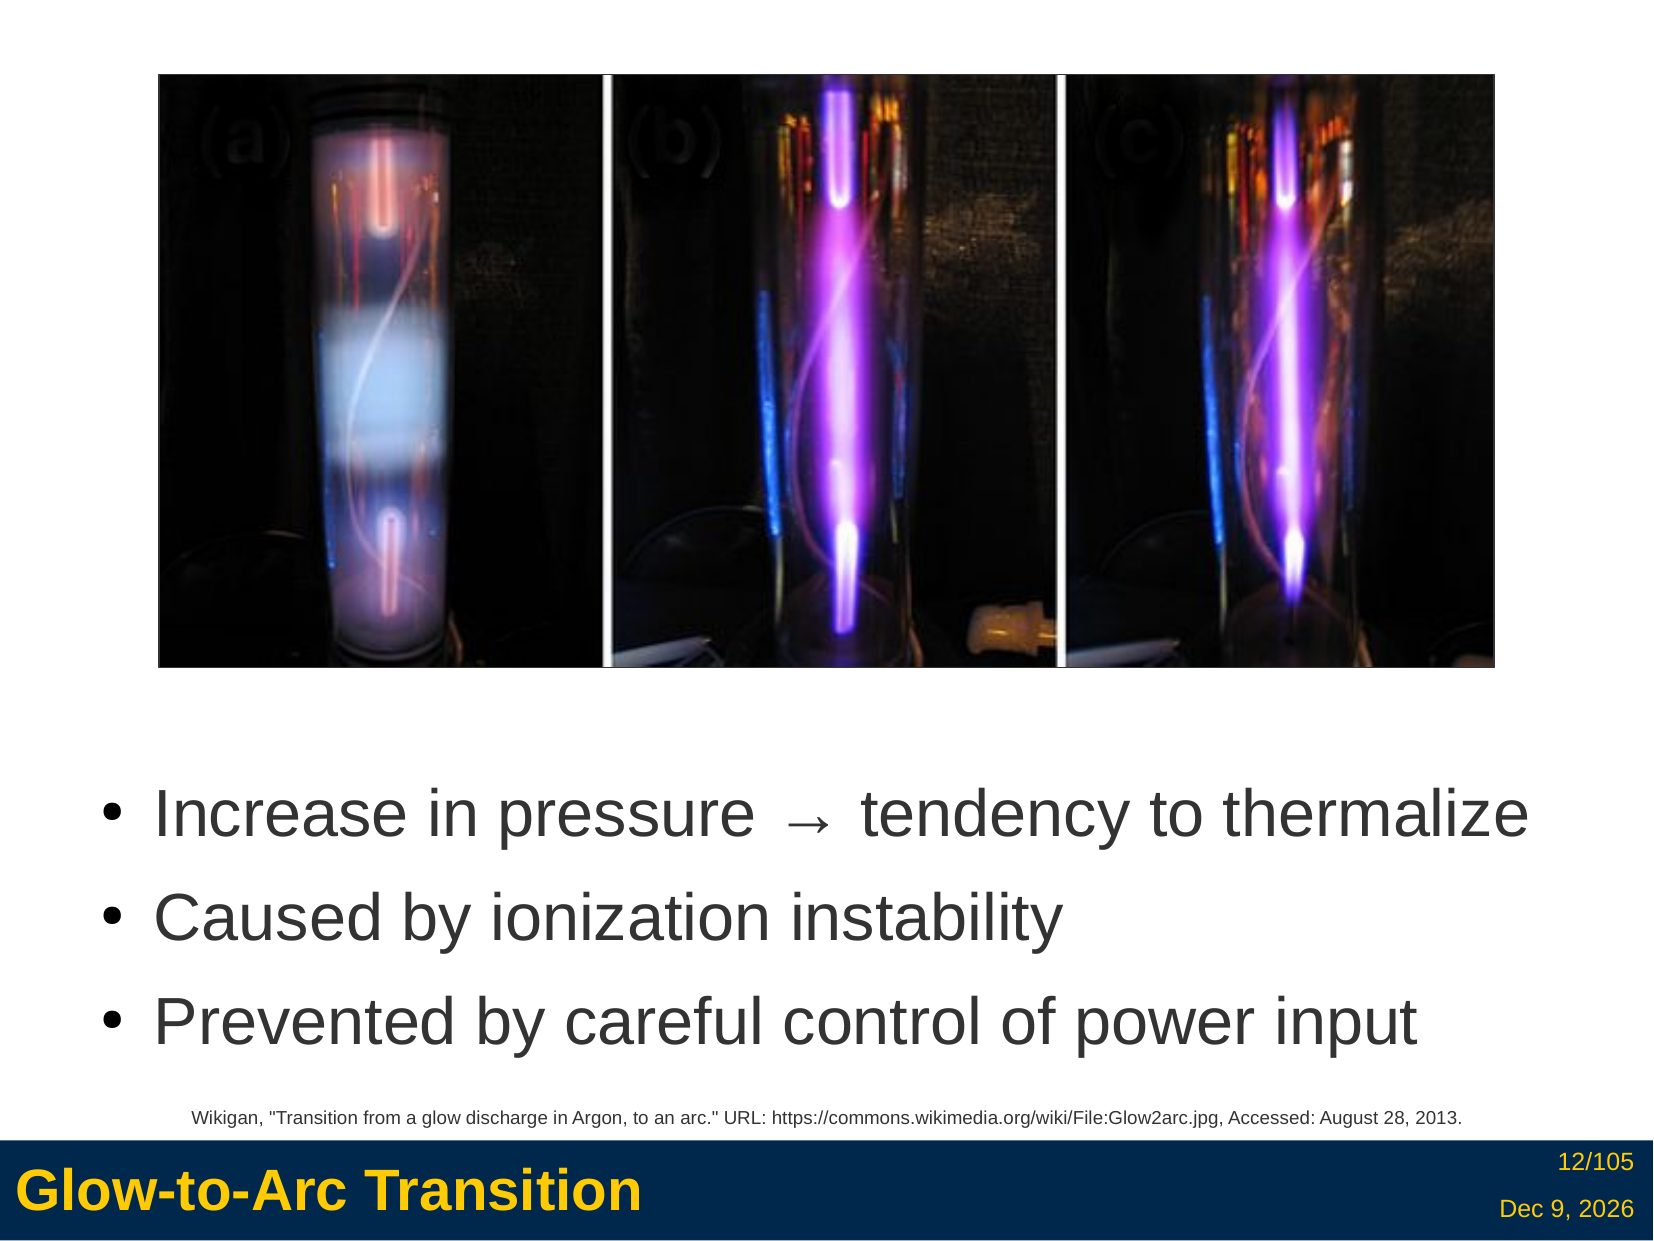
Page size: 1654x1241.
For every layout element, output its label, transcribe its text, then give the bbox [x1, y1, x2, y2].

list Increase in pressure → tendency to thermalize Caused by ionization instability Prevented by careful control of power input [82, 746, 1571, 1090]
title Glow-to-Arc Transition [14, 1140, 1380, 1241]
picture [159, 75, 1494, 667]
